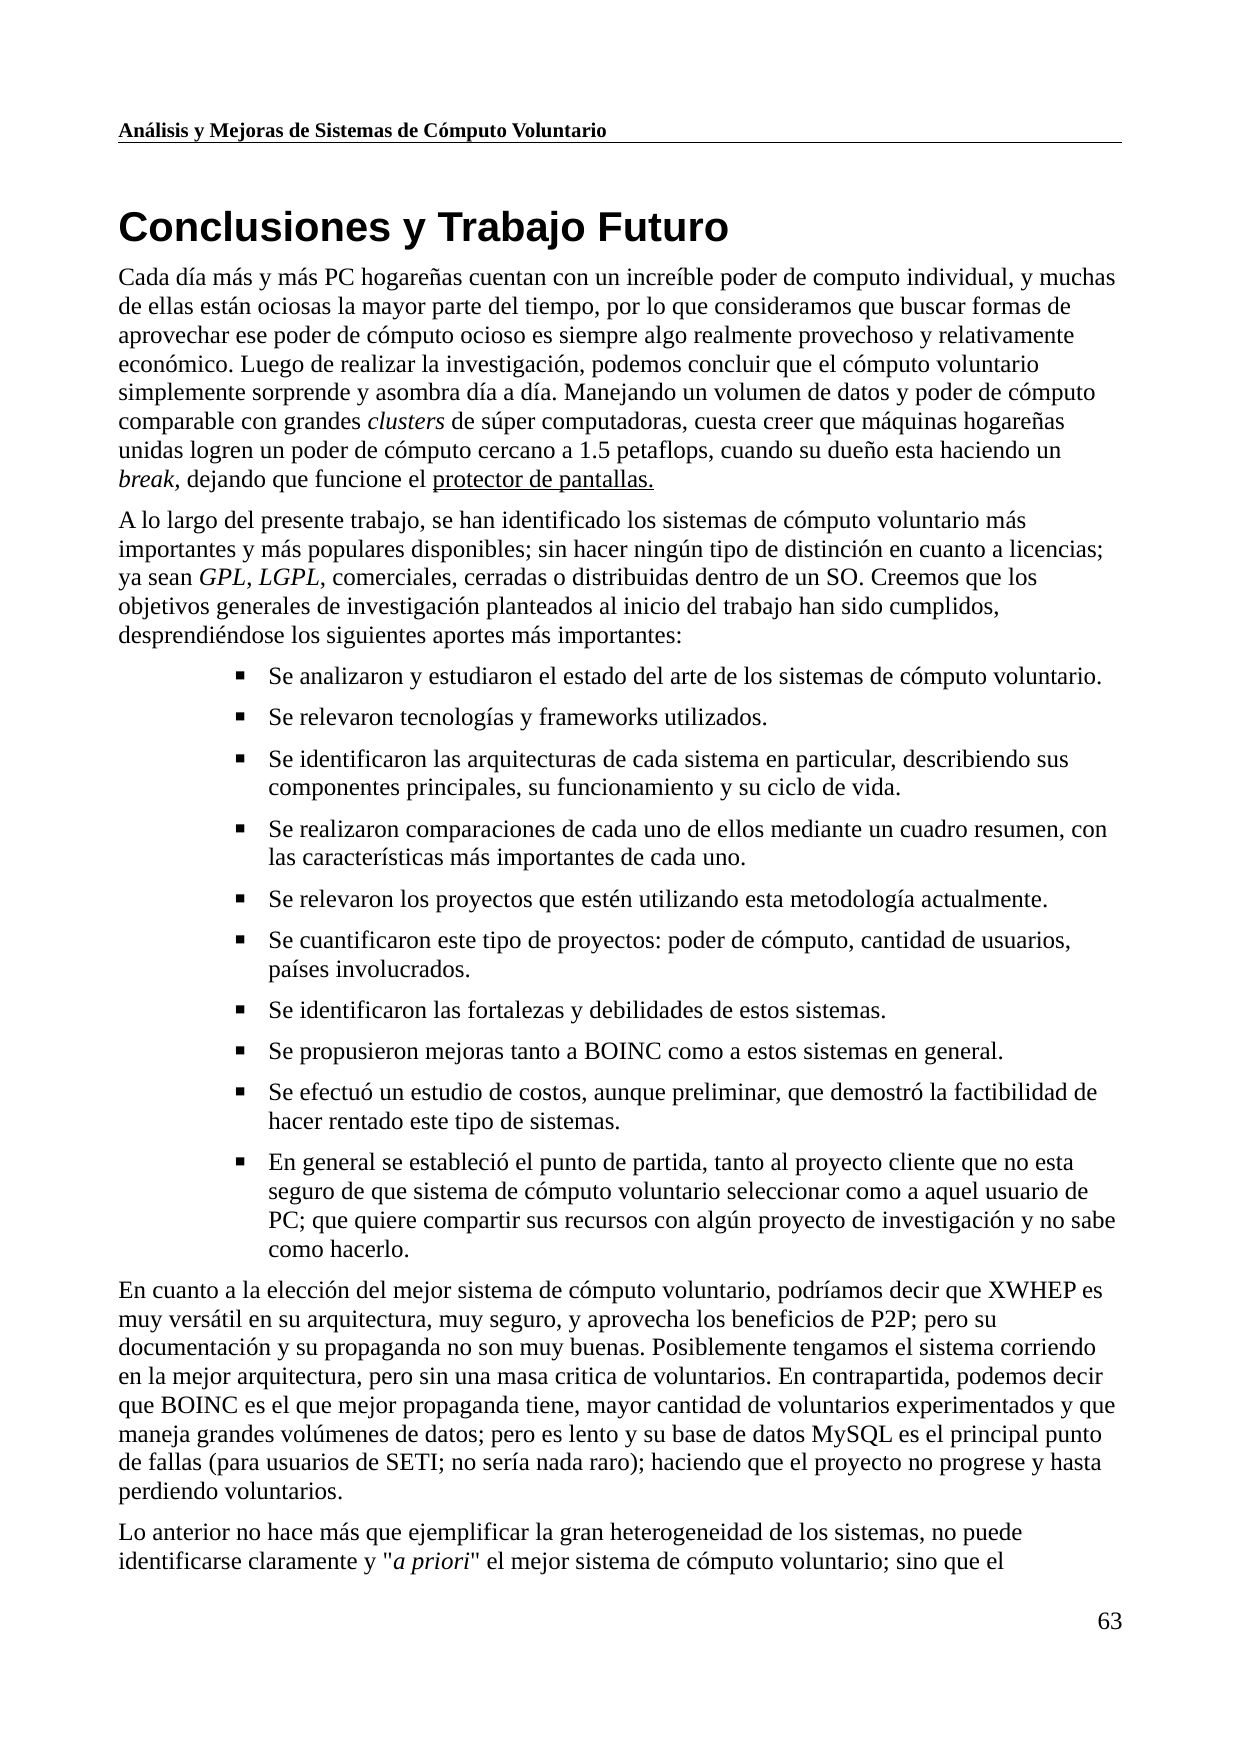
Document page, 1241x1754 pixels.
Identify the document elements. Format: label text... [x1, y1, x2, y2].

list Se cuantificaron este tipo de proyectos: poder de cómputo, cantidad de usuarios, países involucrados. [231, 925, 1122, 982]
list En cuanto a la elección del mejor sistema de cómputo voluntario, podríamos decir que XWHEP es muy versátil en su arquitectura, muy seguro, y aprovecha los beneficios de P2P; pero su documentación y su propaganda no son muy buenas. Posiblemente tengamos el sistema corriendo en la mejor arquitectura, pero sin una masa critica de voluntarios. En contrapartida, podemos decir que BOINC es el que mejor propaganda tiene, mayor cantidad de voluntarios experimentados y que maneja grandes volúmenes de datos; pero es lento y su base de datos MySQL es el principal punto de fallas (para usuarios de SETI; no sería nada raro); haciendo que el proyecto no progrese y hasta perdiendo voluntarios. [118, 1275, 1122, 1505]
list Se efectuó un estudio de costos, aunque preliminar, que demostró la factibilidad de hacer rentado este tipo de sistemas. [231, 1077, 1122, 1135]
list Cada día más y más PC hogareñas cuentan con un increíble poder de computo individual, y muchas de ellas están ociosas la mayor parte del tiempo, por lo que consideramos que buscar formas de aprovechar ese poder de cómputo ocioso es siempre algo realmente provechoso y relativamente económico. Luego de realizar la investigación, podemos concluir que el cómputo voluntario simplemente sorprende y asombra día a día. Manejando un volumen de datos y poder de cómputo comparable con grandes clusters de súper computadoras, cuesta creer que máquinas hogareñas unidas logren un poder de cómputo cercano a 1.5 petaflops, cuando su dueño esta haciendo un break, dejando que funcione el protector de pantallas. [118, 262, 1122, 492]
list En general se estableció el punto de partida, tanto al proyecto cliente que no esta seguro de que sistema de cómputo voluntario seleccionar como a aquel usuario de PC; que quiere compartir sus recursos con algún proyecto de investigación y no sabe como hacerlo. [231, 1147, 1122, 1262]
list Lo anterior no hace más que ejemplificar la gran heterogeneidad de los sistemas, no puede identificarse claramente y "a priori" el mejor sistema de cómputo voluntario; sino que el [118, 1517, 1122, 1575]
list Se relevaron tecnologías y frameworks utilizados. [231, 702, 1122, 731]
list Se propusieron mejoras tanto a BOINC como a estos sistemas en general. [231, 1036, 1122, 1065]
list Se identificaron las arquitecturas de cada sistema en particular, describiendo sus componentes principales, su funcionamiento y su ciclo de vida. [231, 744, 1122, 801]
list Se realizaron comparaciones de cada uno de ellos mediante un cuadro resumen, con las características más importantes de cada uno. [231, 814, 1122, 871]
list Se identificaron las fortalezas y debilidades de estos sistemas. [231, 995, 1122, 1024]
subtitle Conclusiones y Trabajo Futuro [118, 202, 1122, 250]
list A lo largo del presente trabajo, se han identificado los sistemas de cómputo voluntario más importantes y más populares disponibles; sin hacer ningún tipo de distinción en cuanto a licencias; ya sean GPL, LGPL, comerciales, cerradas o distribuidas dentro de un SO. Creemos que los objetivos generales de investigación planteados al inicio del trabajo han sido cumplidos, desprendiéndose los siguientes aportes más importantes: [118, 505, 1122, 649]
list Se relevaron los proyectos que estén utilizando esta metodología actualmente. [231, 884, 1122, 912]
list Se analizaron y estudiaron el estado del arte de los sistemas de cómputo voluntario. [231, 661, 1122, 690]
